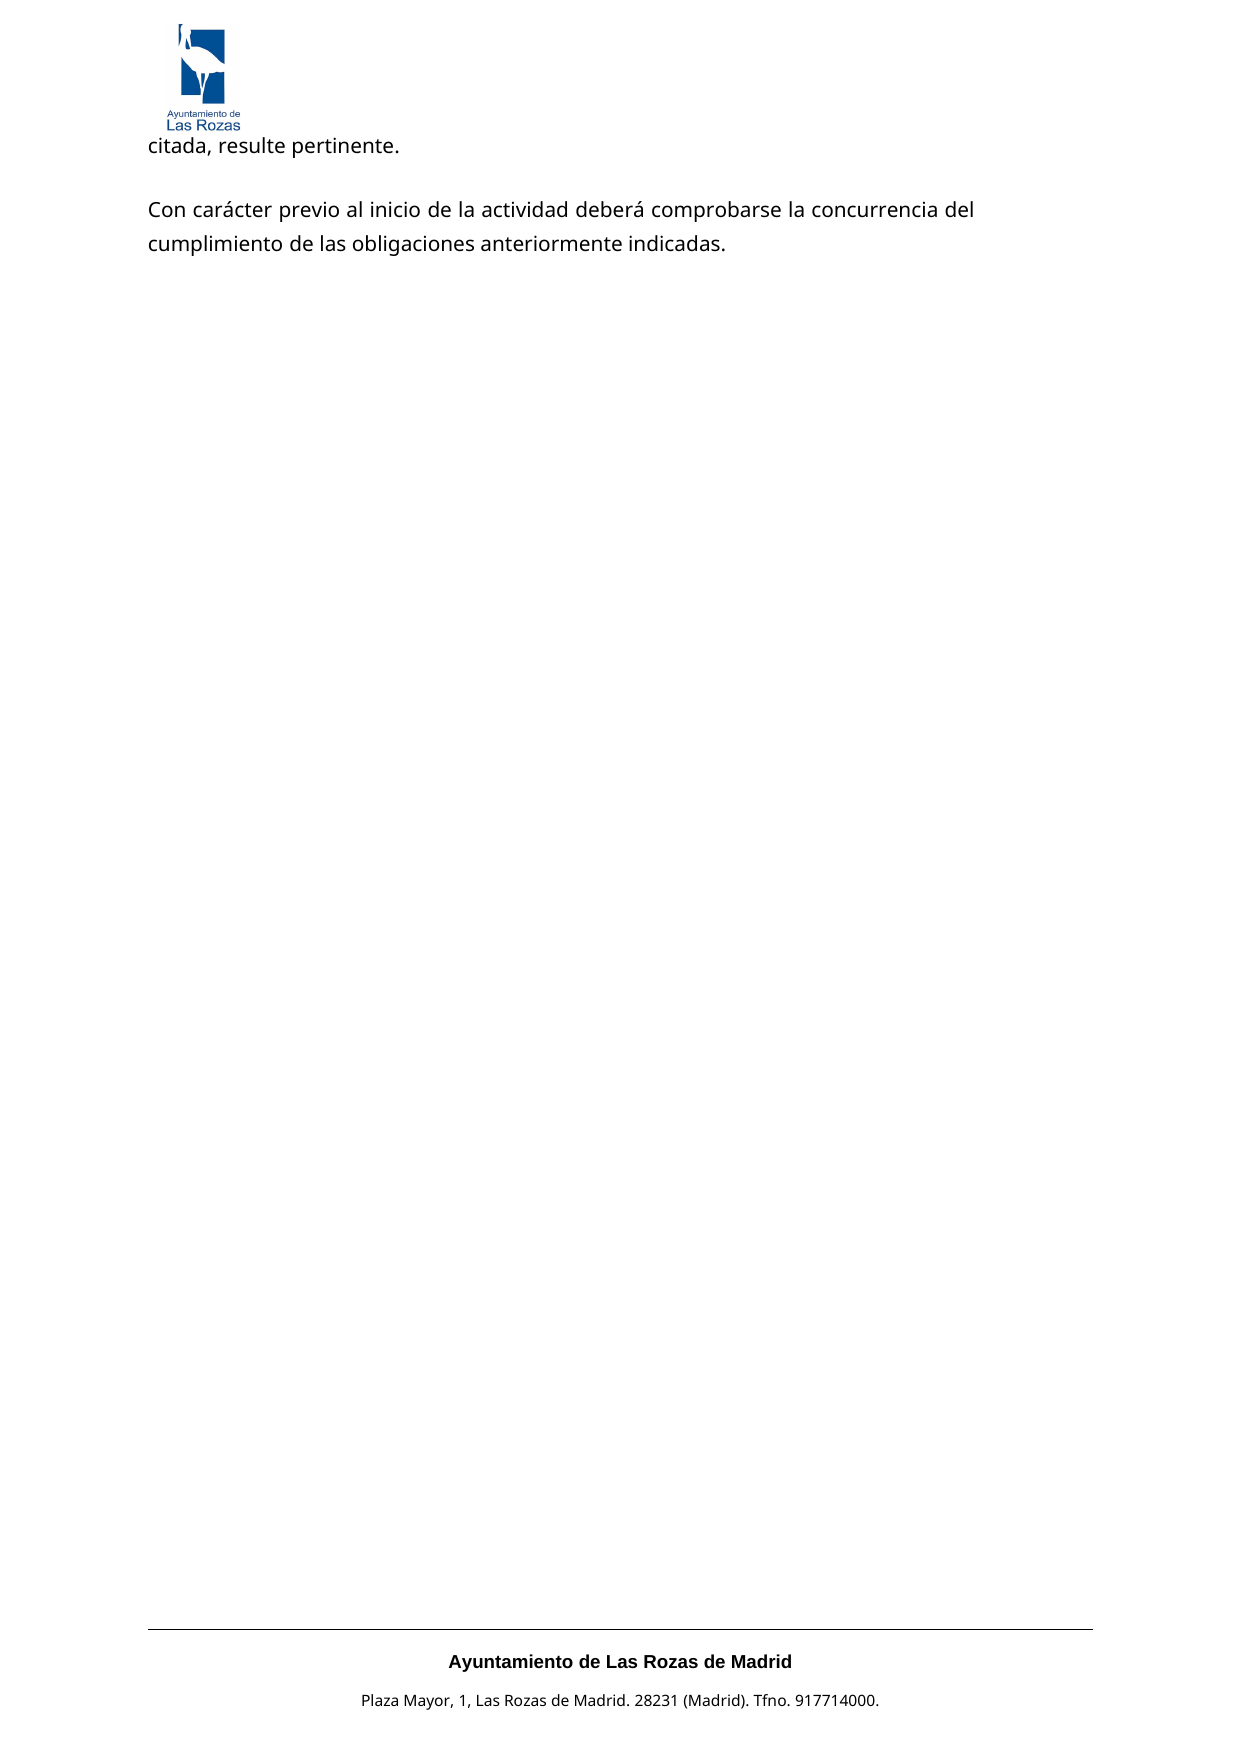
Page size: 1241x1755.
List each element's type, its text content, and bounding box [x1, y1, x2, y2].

text Con carácter previo al inicio de la actividad deberá comprobarse la concurrencia del cumplimiento de las obligaciones anteriormente indicadas. [148, 195, 1096, 257]
text citada, resulte pertinente. [148, 131, 1093, 160]
